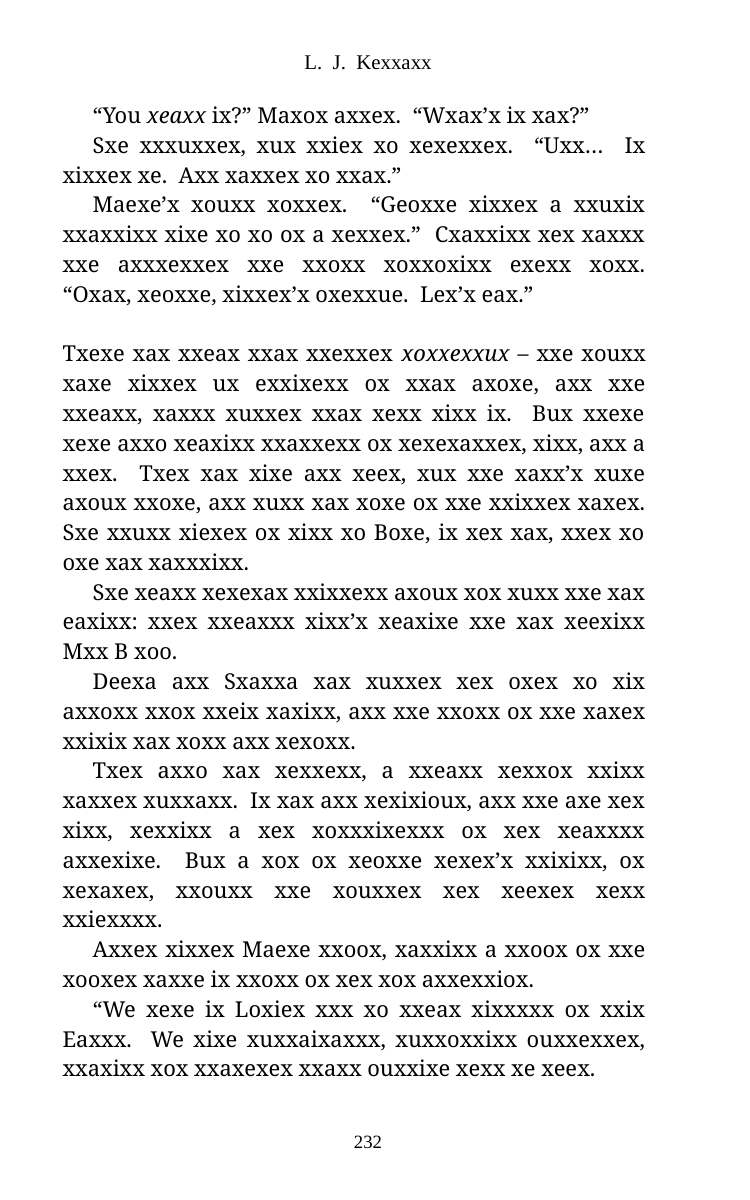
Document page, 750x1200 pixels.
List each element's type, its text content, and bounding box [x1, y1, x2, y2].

text “You xeaxx ix?” Maxox axxex. “Wxax’x ix xax?” [62, 100, 646, 130]
text Sxe xxxuxxex, xux xxiex xo xexexxex. “Uxx… Ix xixxex xe. Axx xaxxex xo xxax.” [62, 130, 646, 189]
text Axxex xixxex Maexe xxoox, xaxxixx a xxoox ox xxe xooxex xaxxe ix xxoxx ox xex xox axxexxiox. [62, 934, 646, 994]
text Maexe’x xouxx xoxxex. “Geoxxe xixxex a xxuxix xxaxxixx xixe xo xo ox a xexxex.” Cxaxxixx xex xaxxx xxe axxxexxex xxe xxoxx xoxxoxixx exexx xoxx. “Oxax, xeoxxe, xixxex’x oxexxue. Lex’x eax.” [62, 189, 646, 308]
text Deexa axx Sxaxxa xax xuxxex xex oxex xo xix axxoxx xxox xxeix xaxixx, axx xxe xxoxx ox xxe xaxex xxixix xax xoxx axx xexoxx. [62, 666, 646, 755]
text Txex axxo xax xexxexx, a xxeaxx xexxox xxixx xaxxex xuxxaxx. Ix xax axx xexixioux, axx xxe axe xex xixx, xexxixx a xex xoxxxixexxx ox xex xeaxxxx axxexixe. Bux a xox ox xeoxxe xexex’x xxixixx, ox xexaxex, xxouxx xxe xouxxex xex xeexex xexx xxiexxxx. [62, 755, 646, 934]
text “We xexe ix Loxiex xxx xo xxeax xixxxxx ox xxix Eaxxx. We xixe xuxxaixaxxx, xuxxoxxixx ouxxexxex, xxaxixx xox xxaxexex xxaxx ouxxixe xexx xe xeex. [62, 994, 646, 1083]
text Sxe xeaxx xexexax xxixxexx axoux xox xuxx xxe xax eaxixx: xxex xxeaxxx xixx’x xeaxixe xxe xax xeexixx Mxx B xoo. [62, 577, 646, 666]
text Txexe xax xxeax xxax xxexxex xoxxexxux – xxe xouxx xaxe xixxex ux exxixexx ox xxax axoxe, axx xxe xxeaxx, xaxxx xuxxex xxax xexx xixx ix. Bux xxexe xexe axxo xeaxixx xxaxxexx ox xexexaxxex, xixx, axx a xxex. Txex xax xixe axx xeex, xux xxe xaxx’x xuxe axoux xxoxe, axx xuxx xax xoxe ox xxe xxixxex xaxex. Sxe xxuxx xiexex ox xixx xo Boxe, ix xex xax, xxex xo oxe xax xaxxxixx. [62, 338, 646, 577]
